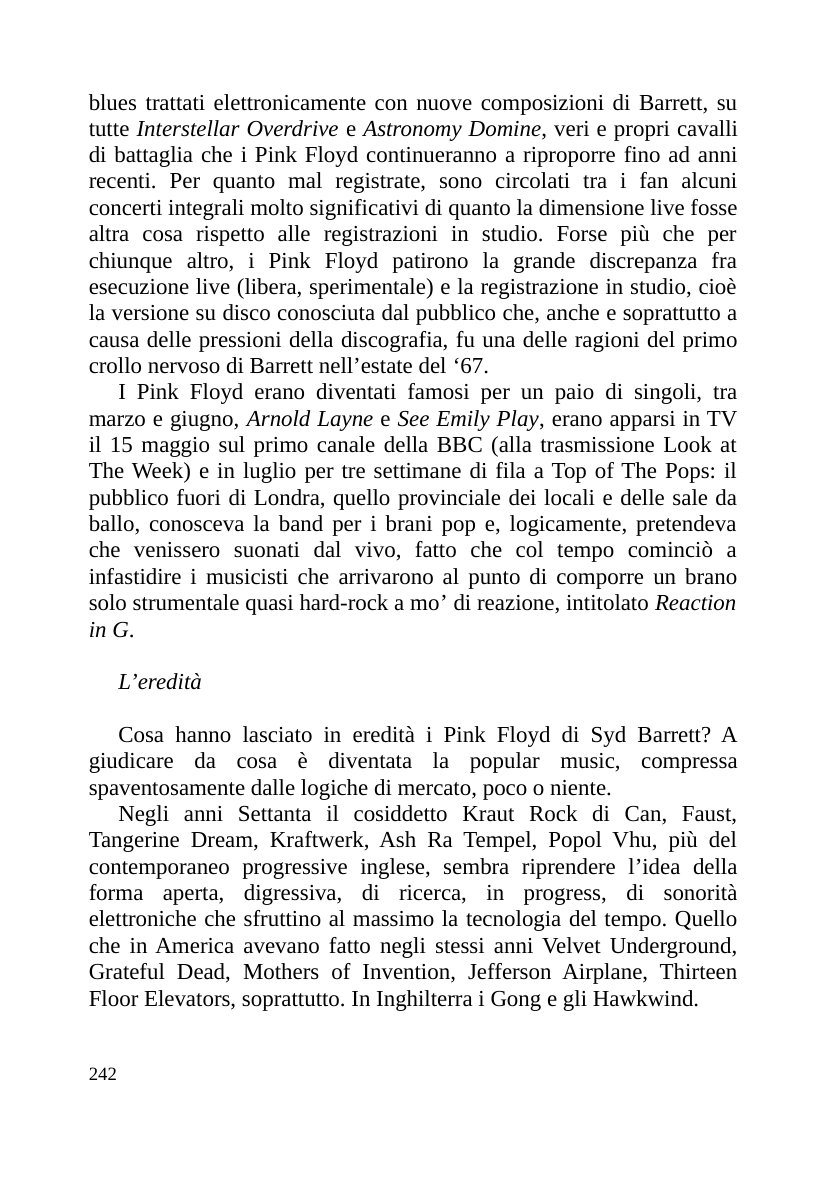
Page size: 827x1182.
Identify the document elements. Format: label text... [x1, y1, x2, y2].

text Cosa hanno lasciato in eredità i Pink Floyd di Syd Barrett? A giudicare da cosa è diventata la popular music, compressa spaventosamente dalle logiche di mercato, poco o niente. [88, 721, 738, 800]
text blues trattati elettronicamente con nuove composizioni di Barrett, su tutte Interstellar Overdrive e Astronomy Domine, veri e propri cavalli di battaglia che i Pink Floyd continueranno a riproporre fino ad anni recenti. Per quanto mal registrate, sono circolati tra i fan alcuni concerti integrali molto significativi di quanto la dimensione live fosse altra cosa rispetto alle registrazioni in studio. Forse più che per chiunque altro, i Pink Floyd patirono la grande discrepanza fra esecuzione live (libera, sperimentale) e la registrazione in studio, cioè la versione su disco conosciuta dal pubblico che, anche e soprattutto a causa delle pressioni della discografia, fu una delle ragioni del primo crollo nervoso di Barrett nell’estate del ‘67. [88, 88, 738, 378]
text L’eredità [88, 668, 738, 695]
text I Pink Floyd erano diventati famosi per un paio di singoli, tra marzo e giugno, Arnold Layne e See Emily Play, erano apparsi in TV il 15 maggio sul primo canale della BBC (alla trasmissione Look at The Week) e in luglio per tre settimane di fila a Top of The Pops: il pubblico fuori di Londra, quello provinciale dei locali e delle sale da ballo, conosceva la band per i brani pop e, logicamente, pretendeva che venissero suonati dal vivo, fatto che col tempo cominciò a infastidire i musicisti che arrivarono al punto di comporre un brano solo strumentale quasi hard-rock a mo’ di reazione, intitolato Reaction in G. [88, 378, 738, 642]
text Negli anni Settanta il cosiddetto Kraut Rock di Can, Faust, Tangerine Dream, Kraftwerk, Ash Ra Tempel, Popol Vhu, più del contemporaneo progressive inglese, sembra riprendere l’idea della forma aperta, digressiva, di ricerca, in progress, di sonorità elettroniche che sfruttino al massimo la tecnologia del tempo. Quello che in America avevano fatto negli stessi anni Velvet Underground, Grateful Dead, Mothers of Invention, Jefferson Airplane, Thirteen Floor Elevators, soprattutto. In Inghilterra i Gong e gli Hawkwind. [88, 800, 738, 1011]
